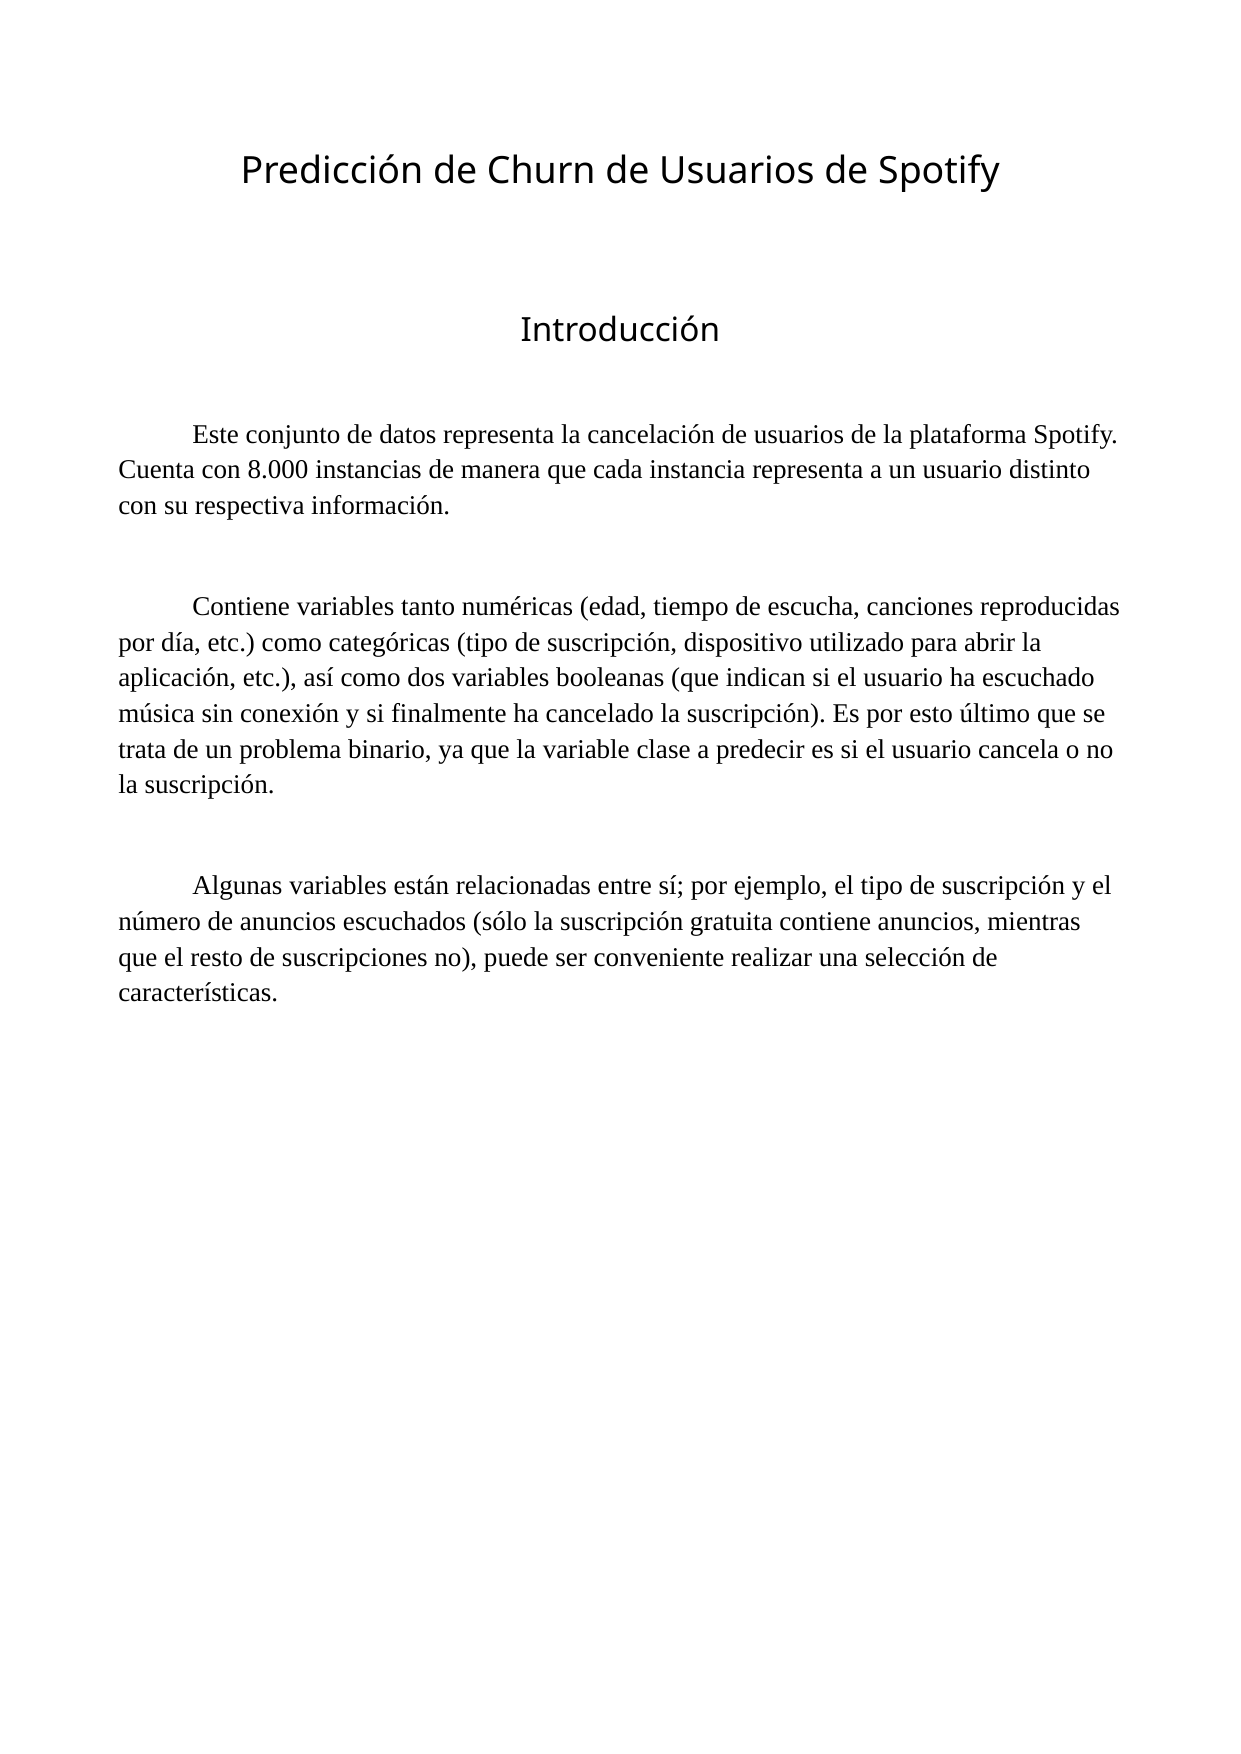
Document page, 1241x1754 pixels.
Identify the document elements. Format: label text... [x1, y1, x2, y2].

subtitle Introducción [118, 306, 1122, 352]
text Contiene variables tanto numéricas (edad, tiempo de escucha, canciones reproducidas por día, etc.) como categóricas (tipo de suscripción, dispositivo utilizado para abrir la aplicación, etc.), así como dos variables booleanas (que indican si el usuario ha escuchado música sin conexión y si finalmente ha cancelado la suscripción). Es por esto último que se trata de un problema binario, ya que la variable clase a predecir es si el usuario cancela o no la suscripción. [118, 590, 1122, 800]
subtitle Predicción de Churn de Usuarios de Spotify [118, 143, 1122, 194]
text Este conjunto de datos representa la cancelación de usuarios de la plataforma Spotify. Cuenta con 8.000 instancias de manera que cada instancia representa a un usuario distinto con su respectiva información. [118, 418, 1122, 521]
text Algunas variables están relacionadas entre sí; por ejemplo, el tipo de suscripción y el número de anuncios escuchados (sólo la suscripción gratuita contiene anuncios, mientras que el resto de suscripciones no), puede ser conveniente realizar una selección de características. [118, 869, 1122, 1008]
